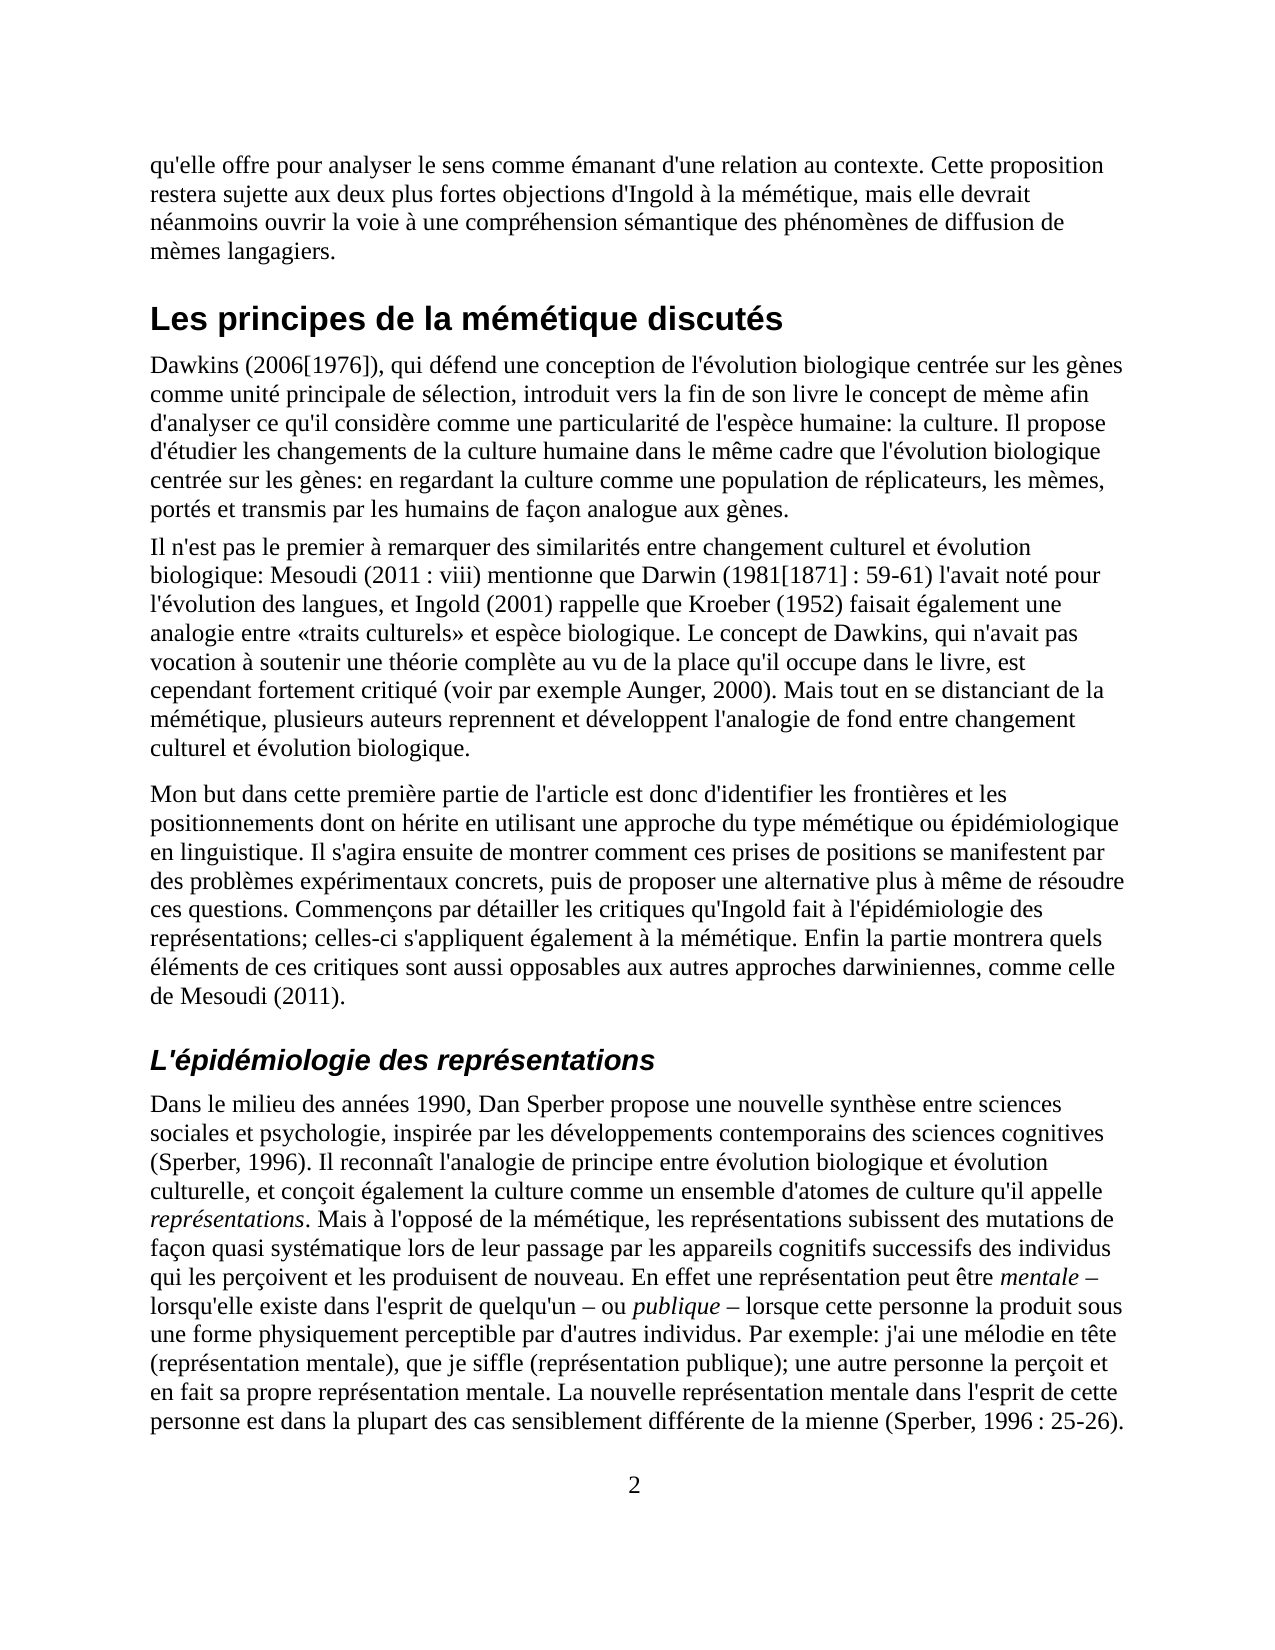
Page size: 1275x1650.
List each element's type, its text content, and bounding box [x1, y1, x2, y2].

text qu'elle offre pour analyser le sens comme émanant d'une relation au contexte. Cette proposition restera sujette aux deux plus fortes objections d'Ingold à la mémétique, mais elle devrait néanmoins ouvrir la voie à une compréhension sémantique des phénomènes de diffusion de mèmes langagiers. [150, 150, 1125, 265]
text Dawkins (2006[1976]), qui défend une conception de l'évolution biologique centrée sur les gènes comme unité principale de sélection, introduit vers la fin de son livre le concept de mème afin d'analyser ce qu'il considère comme une particularité de l'espèce humaine: la culture. Il propose d'étudier les changements de la culture humaine dans le même cadre que l'évolution biologique centrée sur les gènes: en regardant la culture comme une population de réplicateurs, les mèmes, portés et transmis par les humains de façon analogue aux gènes. [150, 350, 1125, 523]
text Il n'est pas le premier à remarquer des similarités entre changement culturel et évolution biologique: Mesoudi (2011 : viii) mentionne que Darwin (1981[1871] : 59‑61) l'avait noté pour l'évolution des langues, et Ingold (2001) rappelle que Kroeber (1952) faisait également une analogie entre «traits culturels» et espèce biologique. Le concept de Dawkins, qui n'avait pas vocation à soutenir une théorie complète au vu de la place qu'il occupe dans le livre, est cependant fortement critiqué (voir par exemple Aunger, 2000). Mais tout en se distanciant de la mémétique, plusieurs auteurs reprennent et développent l'analogie de fond entre changement culturel et évolution biologique. [150, 532, 1125, 762]
text Mon but dans cette première partie de l'article est donc d'identifier les frontières et les positionnements dont on hérite en utilisant une approche du type mémétique ou épidémiologique en linguistique. Il s'agira ensuite de montrer comment ces prises de positions se manifestent par des problèmes expérimentaux concrets, puis de proposer une alternative plus à même de résoudre ces questions. Commençons par détailler les critiques qu'Ingold fait à l'épidémiologie des représentations; celles-ci s'appliquent également à la mémétique. Enfin la partie montrera quels éléments de ces critiques sont aussi opposables aux autres approches darwiniennes, comme celle de Mesoudi (2011). [150, 779, 1125, 1009]
subtitle L'épidémiologie des représentations [150, 1043, 1125, 1077]
text Dans le milieu des années 1990, Dan Sperber propose une nouvelle synthèse entre sciences sociales et psychologie, inspirée par les développements contemporains des sciences cognitives (Sperber, 1996). Il reconnaît l'analogie de principe entre évolution biologique et évolution culturelle, et conçoit également la culture comme un ensemble d'atomes de culture qu'il appelle représentations. Mais à l'opposé de la mémétique, les représentations subissent des mutations de façon quasi systématique lors de leur passage par les appareils cognitifs successifs des individus qui les perçoivent et les produisent de nouveau. En effet une représentation peut être mentale – lorsqu'elle existe dans l'esprit de quelqu'un – ou publique – lorsque cette personne la produit sous une forme physiquement perceptible par d'autres individus. Par exemple: j'ai une mélodie en tête (représentation mentale), que je siffle (représentation publique); une autre personne la perçoit et en fait sa propre représentation mentale. La nouvelle représentation mentale dans l'esprit de cette personne est dans la plupart des cas sensiblement différente de la mienne (Sperber, 1996 : 25‑26). [150, 1089, 1125, 1434]
subtitle Les principes de la mémétique discutés [150, 299, 1125, 338]
